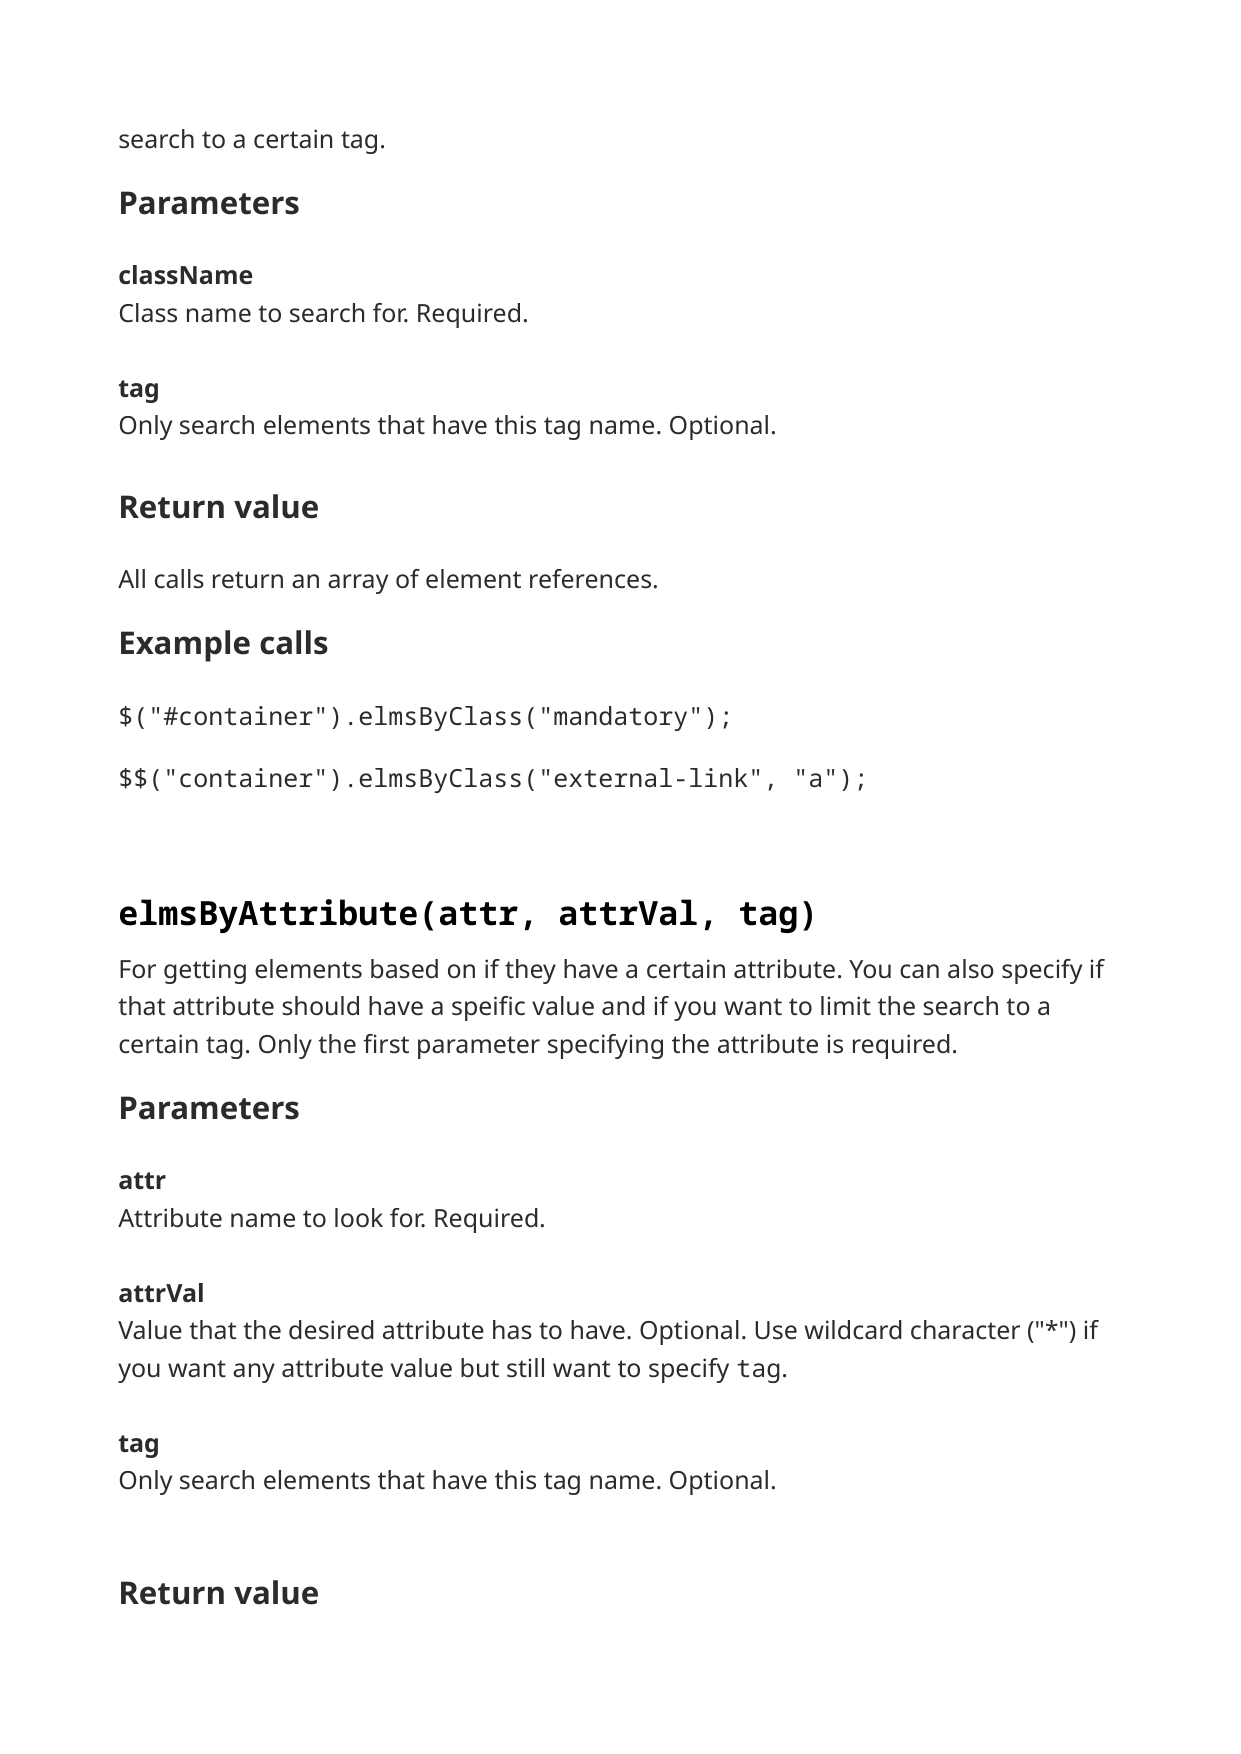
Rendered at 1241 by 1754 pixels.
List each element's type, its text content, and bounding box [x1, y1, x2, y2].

text $$("container").elmsByClass("external-link", "a"); [118, 757, 1122, 795]
text tag [118, 329, 1122, 404]
text Parameters [118, 181, 1122, 223]
text attrVal [118, 1234, 1122, 1309]
text Only search elements that have this tag name. Optional. [118, 404, 1122, 442]
text Example calls [118, 621, 1122, 663]
text search to a certain tag. [118, 118, 1122, 156]
subtitle elmsByAttribute(attr, attrVal, tag) [118, 845, 1122, 936]
text $("#container").elmsByClass("mandatory"); [118, 695, 1122, 732]
text tag [118, 1384, 1122, 1459]
text All calls return an array of element references. [118, 558, 1122, 596]
text attr [118, 1159, 1122, 1197]
text Return value [118, 1571, 1122, 1613]
text className [118, 254, 1122, 292]
text Class name to search for. Required. [118, 292, 1122, 329]
text Parameters [118, 1086, 1122, 1128]
text Attribute name to look for. Required. [118, 1197, 1122, 1234]
text For getting elements based on if they have a certain attribute. You can also specify if that attribute should have a speific value and if you want to limit the search to a certain tag. Only the first parameter specifying the attribute is required. [118, 948, 1122, 1061]
text Return value [118, 442, 1122, 527]
text Only search elements that have this tag name. Optional. [118, 1459, 1122, 1497]
text Value that the desired attribute has to have. Optional. Use wildcard character ("*") if you want any attribute value but still want to specify tag. [118, 1309, 1122, 1384]
